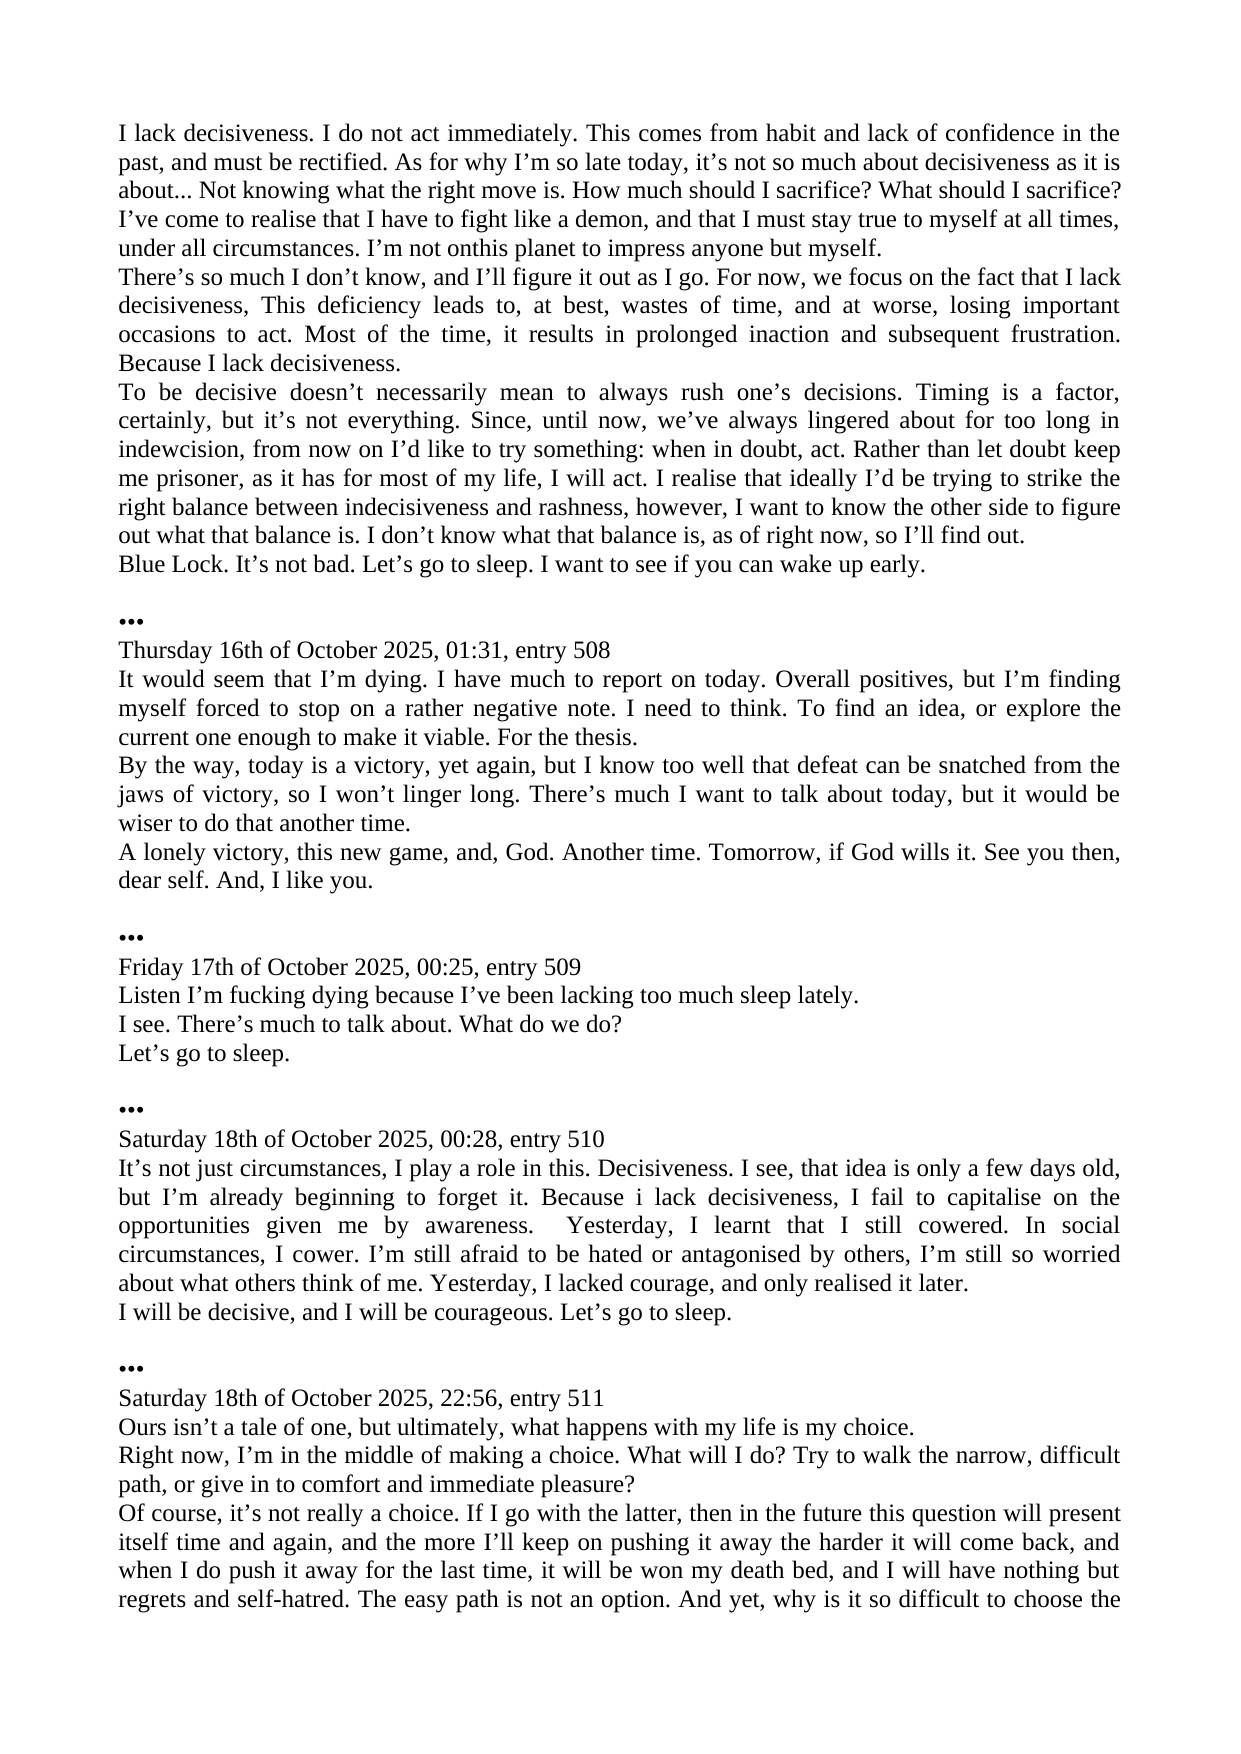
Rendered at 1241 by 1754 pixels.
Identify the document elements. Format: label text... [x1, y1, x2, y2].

text Of course, it’s not really a choice. If I go with the latter, then in the future this question will present itself time and again, and the more I’ll keep on pushing it away the harder it will come back, and when I do push it away for the last time, it will be won my death bed, and I will have nothing but regrets and self-hatred. The easy path is not an option. And yet, why is it so difficult to choose the [118, 1498, 1122, 1613]
text Blue Lock. It’s not bad. Let’s go to sleep. I want to see if you can wake up early. [118, 549, 1122, 578]
text To be decisive doesn’t necessarily mean to always rush one’s decisions. Timing is a factor, certainly, but it’s not everything. Since, until now, we’ve always lingered about for too long in indewcision, from now on I’d like to try something: when in doubt, act. Rather than let doubt keep me prisoner, as it has for most of my life, I will act. I realise that ideally I’d be trying to strike the right balance between indecisiveness and rashness, however, I want to know the other side to figure out what that balance is. I don’t know what that balance is, as of right now, so I’ll find out. [118, 377, 1122, 549]
text ••• [118, 923, 1122, 952]
text I will be decisive, and I will be courageous. Let’s go to sleep. [118, 1297, 1122, 1326]
text Saturday 18th of October 2025, 22:56, entry 511 [118, 1383, 1122, 1412]
text Friday 17th of October 2025, 00:25, entry 509 [118, 952, 1122, 981]
text Right now, I’m in the middle of making a choice. What will I do? Try to walk the narrow, difficult path, or give in to comfort and immediate pleasure? [118, 1441, 1122, 1498]
text Listen I’m fucking dying because I’ve been lacking too much sleep lately. [118, 981, 1122, 1009]
text Ours isn’t a tale of one, but ultimately, what happens with my life is my choice. [118, 1412, 1122, 1441]
text It’s not just circumstances, I play a role in this. Decisiveness. I see, that idea is only a few days old, but I’m already beginning to forget it. Because i lack decisiveness, I fail to capitalise on the opportunities given me by awareness. Yesterday, I learnt that I still cowered. In social circumstances, I cower. I’m still afraid to be hated or antagonised by others, I’m still so worried about what others think of me. Yesterday, I lacked courage, and only realised it later. [118, 1153, 1122, 1297]
text A lonely victory, this new game, and, God. Another time. Tomorrow, if God wills it. See you then, dear self. And, I like you. [118, 837, 1122, 894]
text I lack decisiveness. I do not act immediately. This comes from habit and lack of confidence in the past, and must be rectified. As for why I’m so late today, it’s not so much about decisiveness as it is about... Not knowing what the right move is. How much should I sacrifice? What should I sacrifice? I’ve come to realise that I have to fight like a demon, and that I must stay true to myself at all times, under all circumstances. I’m not onthis planet to impress anyone but myself. [118, 118, 1122, 262]
text Let’s go to sleep. [118, 1038, 1122, 1067]
text ••• [118, 607, 1122, 636]
text I see. There’s much to talk about. What do we do? [118, 1009, 1122, 1038]
text By the way, today is a victory, yet again, but I know too well that defeat can be snatched from the jaws of victory, so I won’t linger long. There’s much I want to talk about today, but it would be wiser to do that another time. [118, 751, 1122, 837]
text It would seem that I’m dying. I have much to report on today. Overall positives, but I’m finding myself forced to stop on a rather negative note. I need to think. To find an idea, or explore the current one enough to make it viable. For the thesis. [118, 664, 1122, 751]
text ••• [118, 1354, 1122, 1383]
text Thursday 16th of October 2025, 01:31, entry 508 [118, 636, 1122, 664]
text Saturday 18th of October 2025, 00:28, entry 510 [118, 1124, 1122, 1153]
text ••• [118, 1096, 1122, 1124]
text There’s so much I don’t know, and I’ll figure it out as I go. For now, we focus on the fact that I lack decisiveness, This deficiency leads to, at best, wastes of time, and at worse, losing important occasions to act. Most of the time, it results in prolonged inaction and subsequent frustration. Because I lack decisiveness. [118, 262, 1122, 377]
